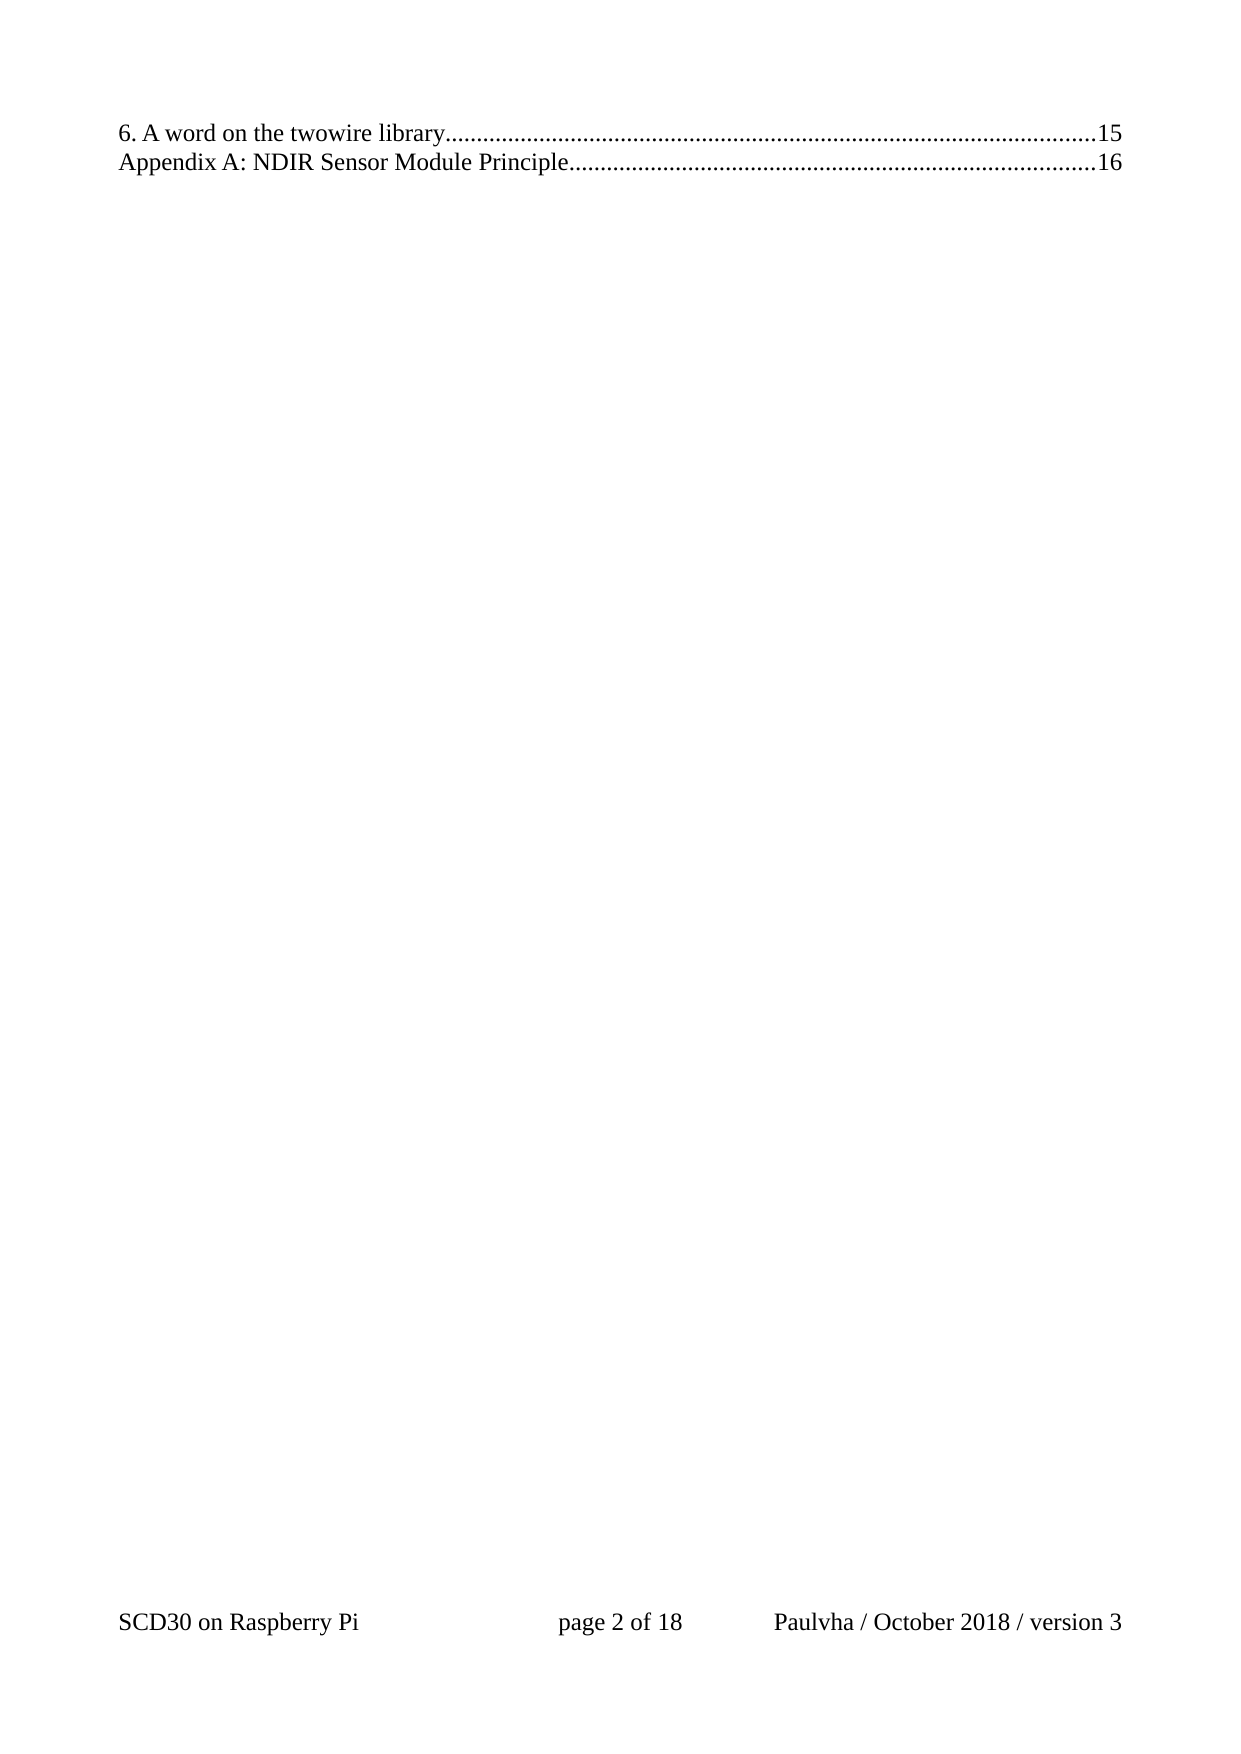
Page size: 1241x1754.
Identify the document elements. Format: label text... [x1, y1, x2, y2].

text 6. A word on the twowire library 15 [118, 118, 1122, 147]
text Appendix A: NDIR Sensor Module Principle 16 [118, 147, 1122, 176]
